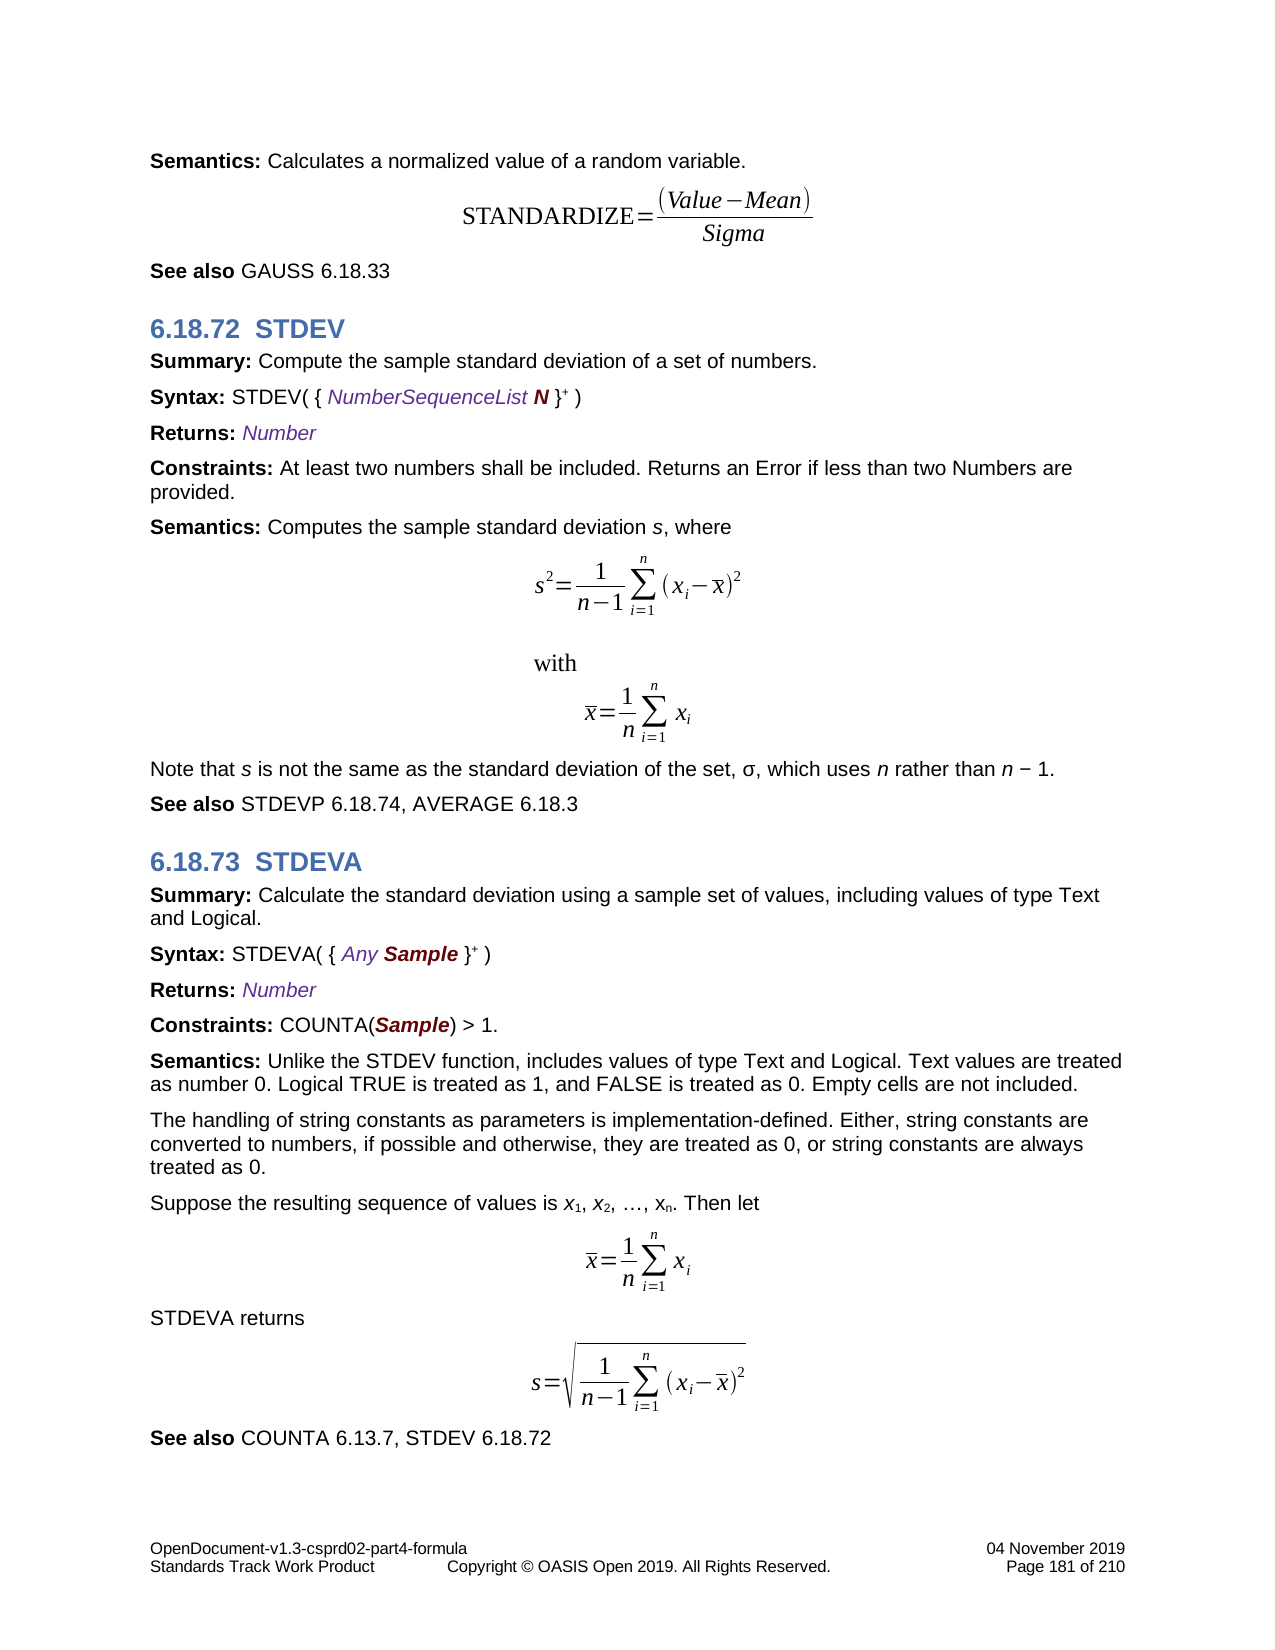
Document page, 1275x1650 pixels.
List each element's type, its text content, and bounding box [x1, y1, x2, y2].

text See also GAUSS 6.18.33 [150, 259, 1125, 283]
text Semantics: Computes the sample standard deviation s, where [150, 516, 1125, 539]
subtitle STDEVA [150, 847, 1125, 877]
text STDEVA returns [150, 1306, 1125, 1329]
text Returns: Number [150, 421, 1125, 444]
text Suppose the resulting sequence of values is x1, x2, …, xn. Then let [150, 1191, 1125, 1215]
text Constraints: At least two numbers shall be included. Returns an Error if less than two Numbers are provided. [150, 457, 1125, 504]
text Summary: Calculate the standard deviation using a sample set of values, including values of type Text and Logical. [150, 883, 1125, 930]
text See also COUNTA 6.13.7, STDEV 6.18.72 [150, 1426, 1125, 1450]
text Summary: Compute the sample standard deviation of a set of numbers. [150, 350, 1125, 373]
text Syntax: STDEVA( { Any Sample }+ ) [150, 942, 1125, 966]
text Semantics: Unlike the STDEV function, includes values of type Text and Logical. Text values are treated as number 0. Logical TRUE is treated as 1, and FALSE is treated as 0. Empty cells are not included. [150, 1049, 1125, 1096]
text See also STDEVP 6.18.74, AVERAGE 6.18.3 [150, 793, 1125, 816]
text The handling of string constants as parameters is implementation-defined. Either, string constants are converted to numbers, if possible and otherwise, they are treated as 0, or string constants are always treated as 0. [150, 1108, 1125, 1179]
text Returns: Number [150, 978, 1125, 1002]
text Note that s is not the same as the standard deviation of the set, σ, which uses n rather than n − 1. [150, 757, 1125, 781]
subtitle STDEV [150, 314, 1125, 344]
text Syntax: STDEV( { NumberSequenceList N }+ ) [150, 385, 1125, 409]
text Constraints: COUNTA(Sample) > 1. [150, 1014, 1125, 1037]
text Semantics: Calculates a normalized value of a random variable. [150, 150, 1125, 173]
